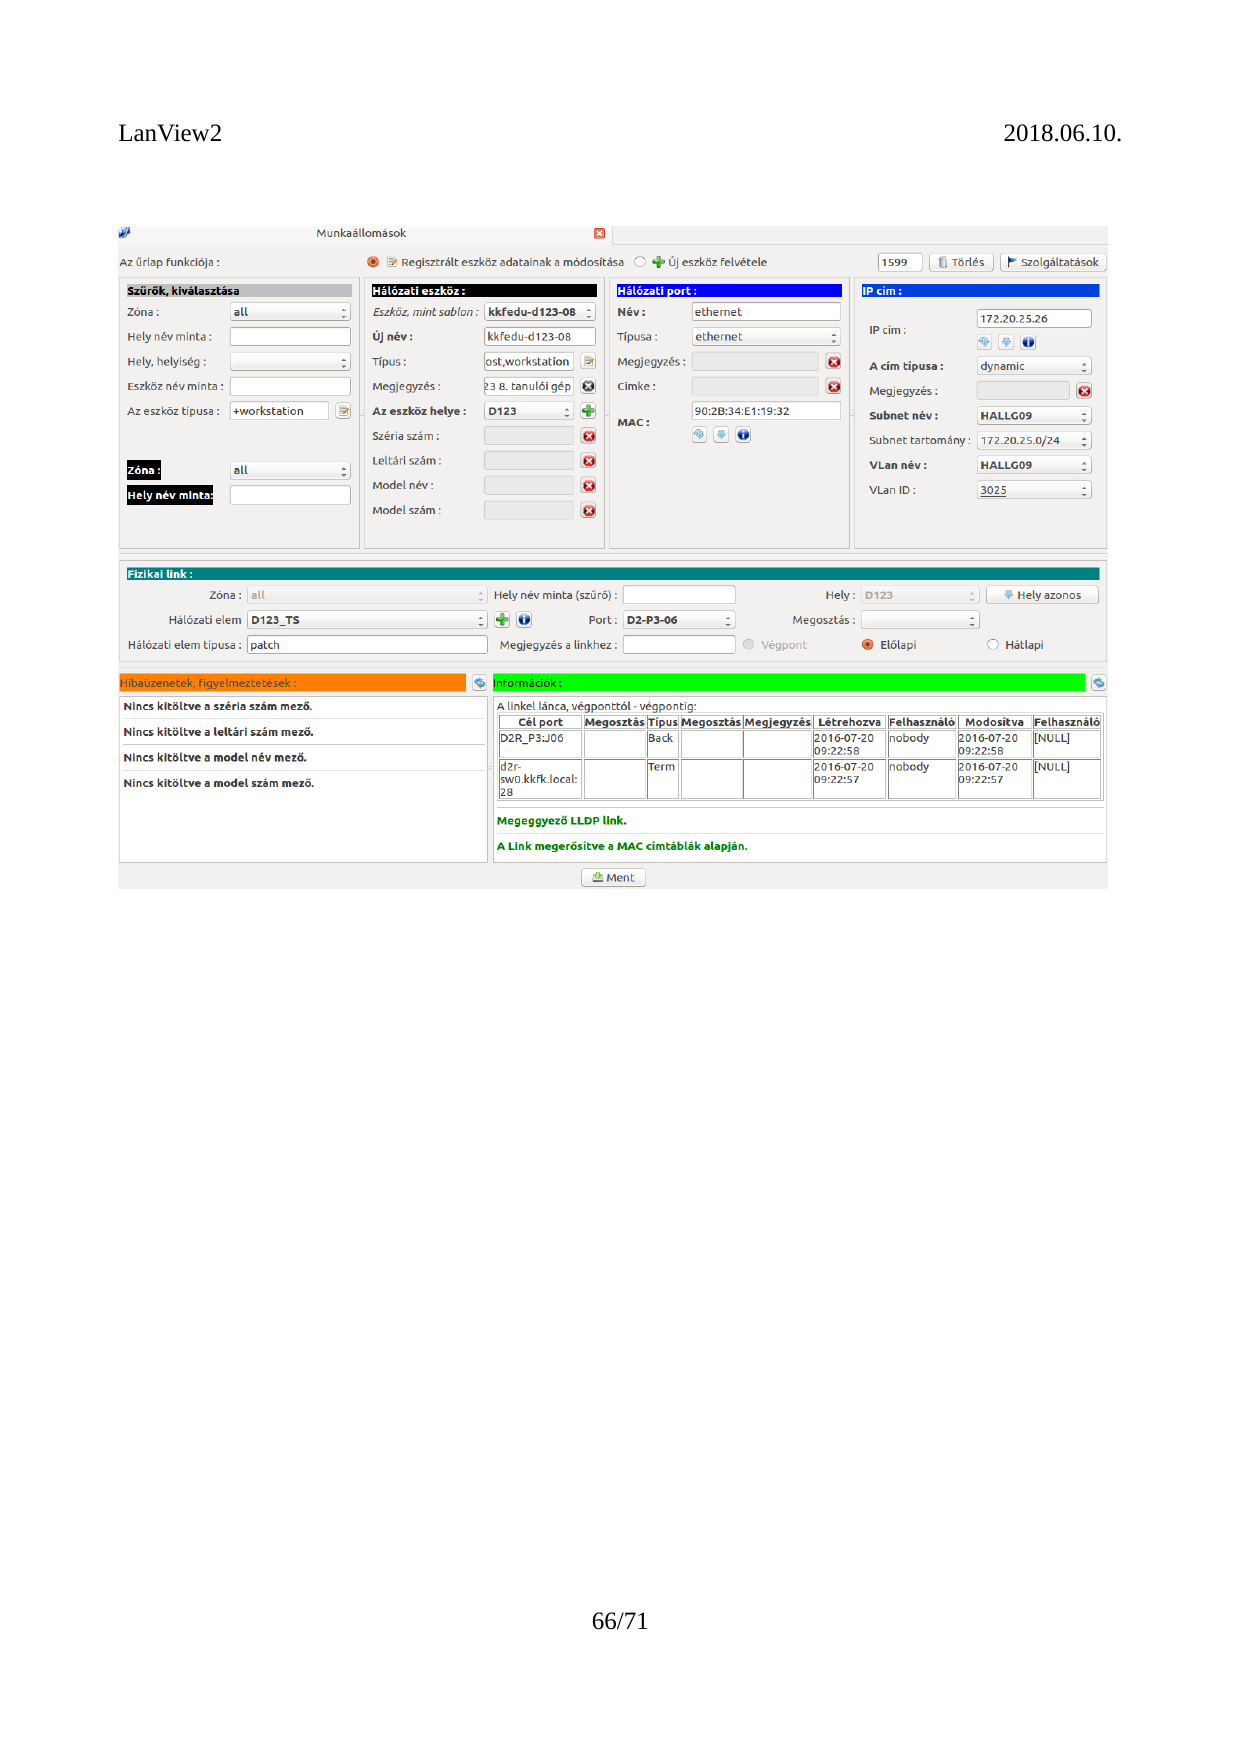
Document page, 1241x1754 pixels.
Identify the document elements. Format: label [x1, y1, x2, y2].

picture [118, 226, 1108, 889]
